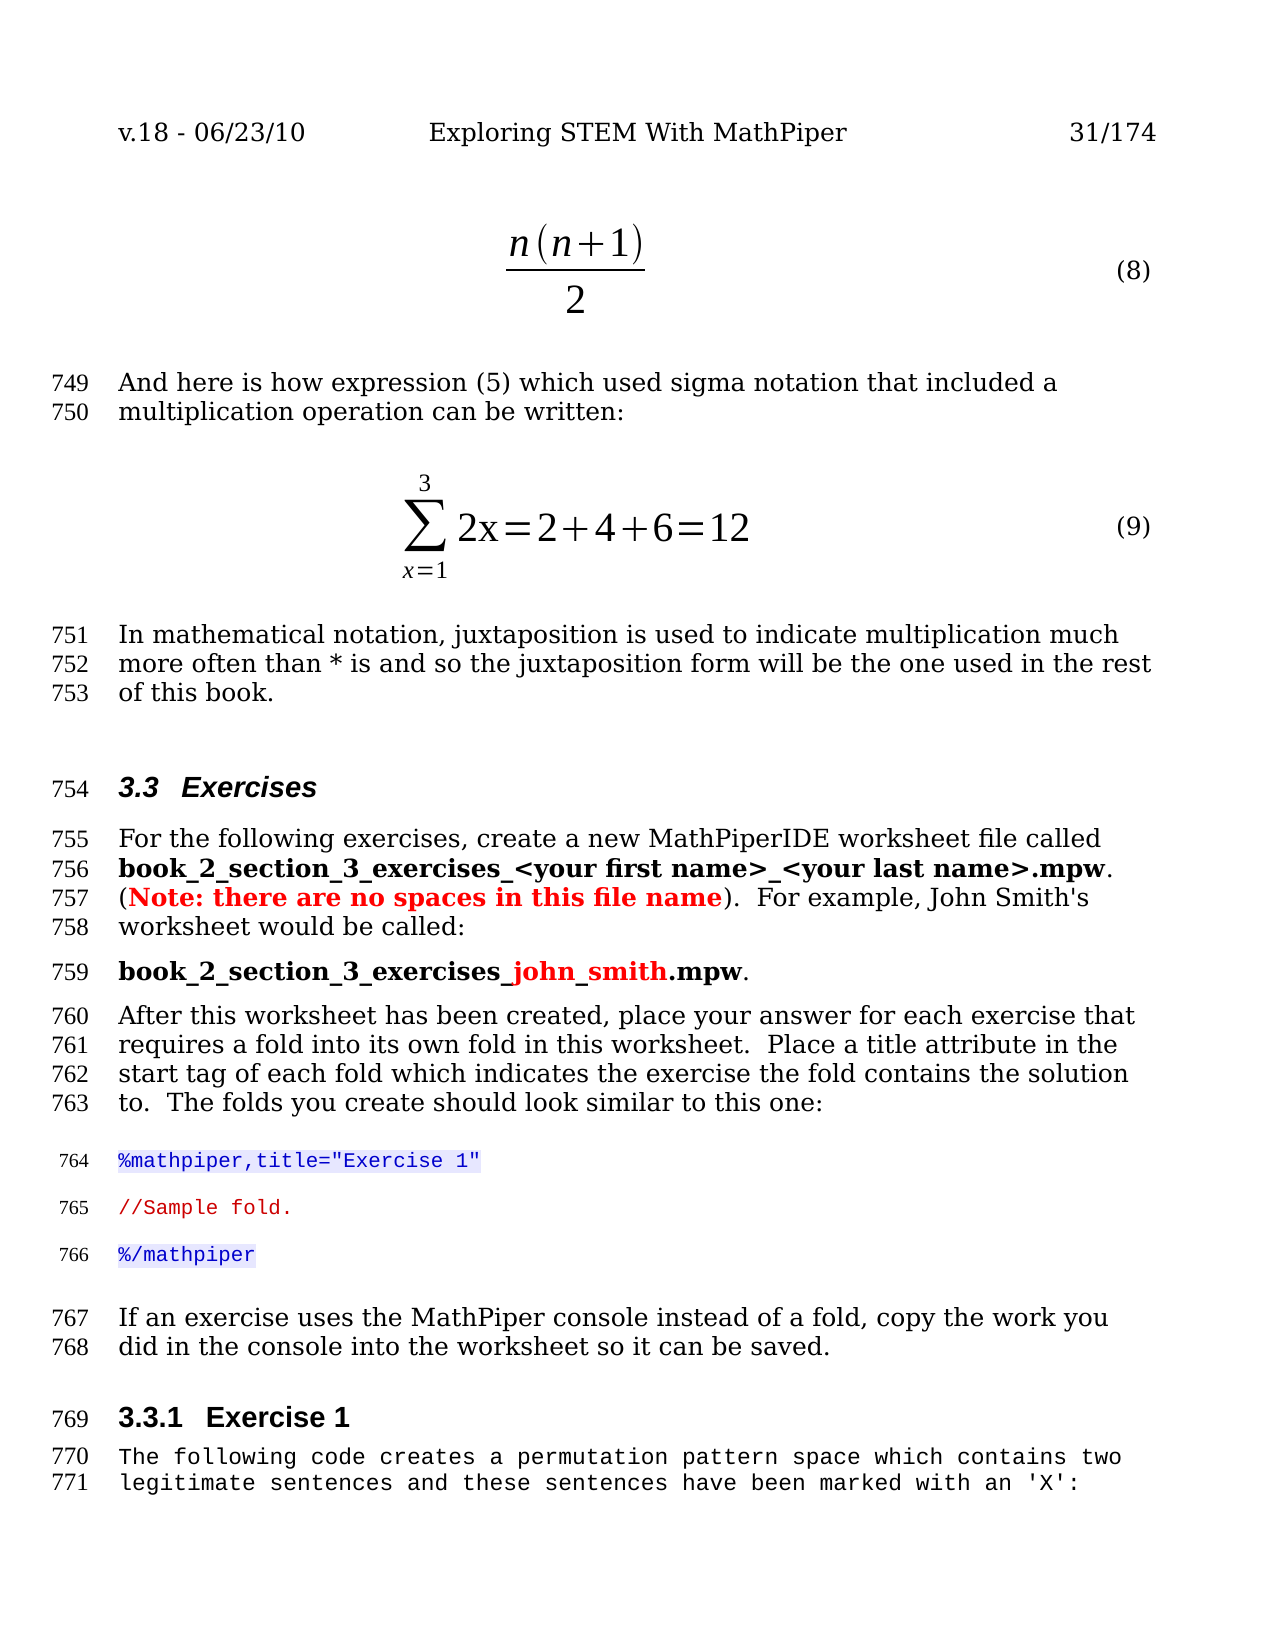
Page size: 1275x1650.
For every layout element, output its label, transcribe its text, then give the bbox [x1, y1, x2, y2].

text If an exercise uses the MathPiper console instead of a fold, copy the work you did in the console into the worksheet so it can be saved. [118, 1303, 1157, 1361]
table_header [118, 212, 1041, 330]
text For the following exercises, create a new MathPiperIDE worksheet file called book_2_section_3_exercises_<your first name>_<your last name>.mpw. (Note: there are no spaces in this file name). For example, John Smith's worksheet would be called: [118, 824, 1157, 942]
text book_2_section_3_exercises_john_smith.mpw. [118, 957, 1157, 986]
text And here is how expression (5) which used sigma notation that included a multiplication operation can be written: [118, 368, 1157, 427]
text %/mathpiper [118, 1244, 1157, 1268]
text //Sample fold. [118, 1197, 1157, 1221]
subtitle Exercises [118, 770, 1157, 803]
table_header [118, 462, 1041, 591]
text In mathematical notation, juxtaposition is used to indicate multiplication much more often than * is and so the juxtaposition form will be the one used in the rest of this book. [118, 620, 1157, 707]
text The following code creates a permutation pattern space which contains two legitimate sentences and these sentences have been marked with an 'X': [118, 1446, 1157, 1497]
text %mathpiper,title="Exercise 1" [118, 1149, 1157, 1173]
text After this worksheet has been created, place your answer for each exercise that requires a fold into its own fold in this worksheet. Place a title attribute in the start tag of each fold which indicates the exercise the fold contains the solution to. The folds you create should look similar to this one: [118, 1001, 1157, 1118]
subtitle Exercise 1 [118, 1400, 1157, 1434]
table_header (9) [1041, 462, 1157, 591]
table_header (8) [1041, 212, 1157, 330]
